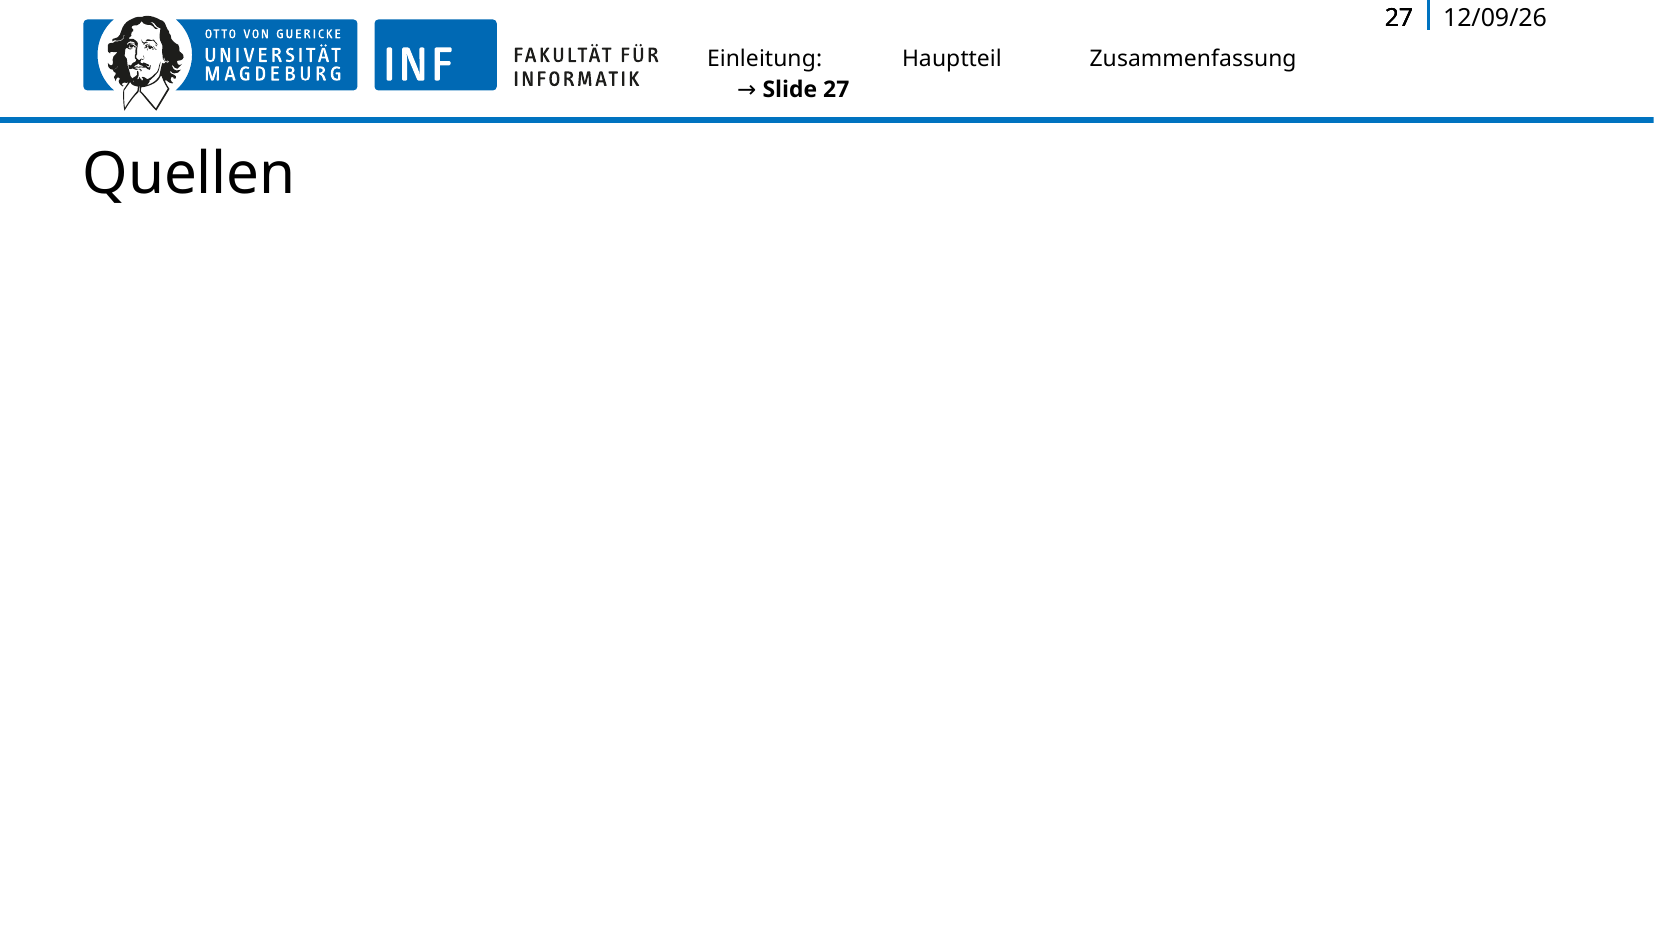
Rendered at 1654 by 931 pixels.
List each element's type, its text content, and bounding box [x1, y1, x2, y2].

title Quellen [82, 131, 1571, 211]
